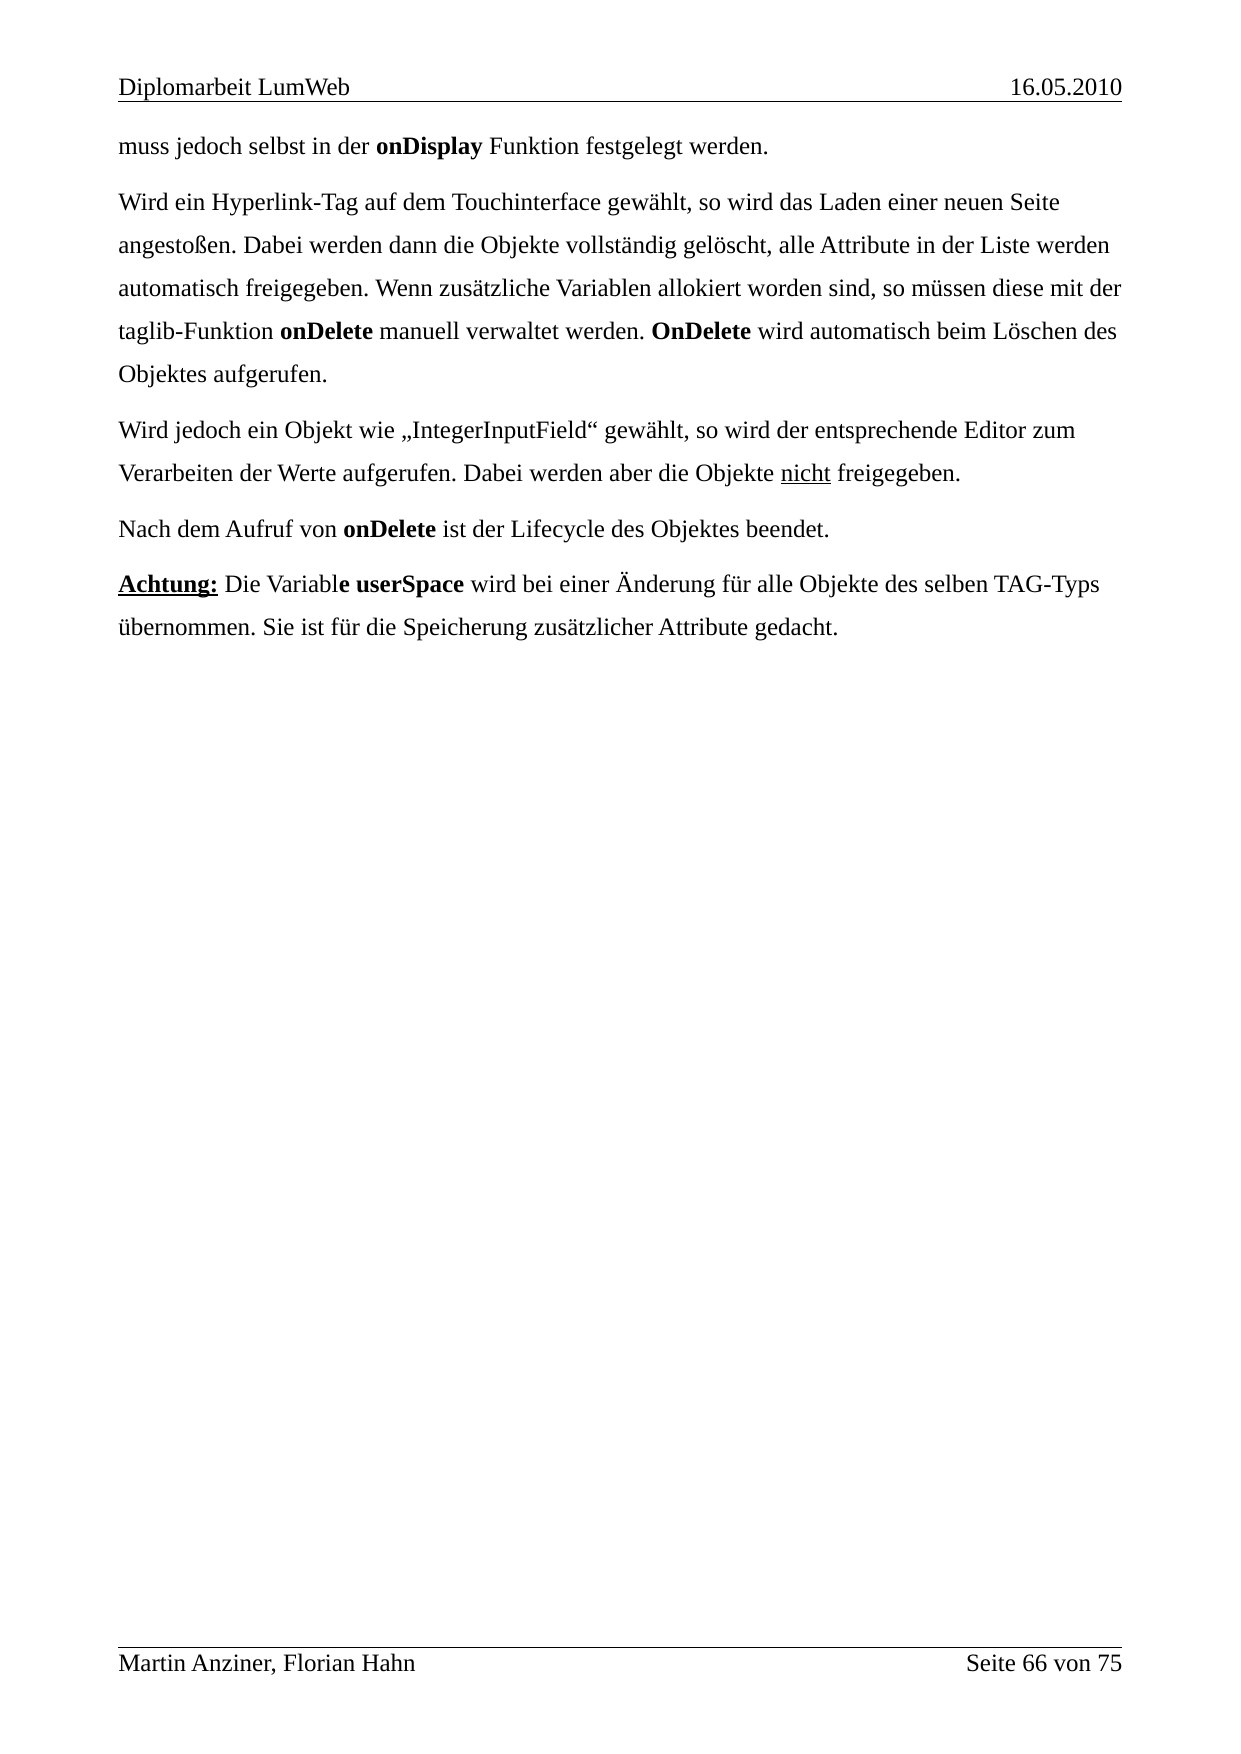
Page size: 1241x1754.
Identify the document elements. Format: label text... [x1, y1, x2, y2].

text Wird ein Hyperlink-Tag auf dem Touchinterface gewählt, so wird das Laden einer neuen Seite angestoßen. Dabei werden dann die Objekte vollständig gelöscht, alle Attribute in der Liste werden automatisch freigegeben. Wenn zusätzliche Variablen allokiert worden sind, so müssen diese mit der taglib-Funktion onDelete manuell verwaltet werden. OnDelete wird automatisch beim Löschen des Objektes aufgerufen. [118, 187, 1122, 388]
text Achtung: Die Variable userSpace wird bei einer Änderung für alle Objekte des selben TAG-Typs übernommen. Sie ist für die Speicherung zusätzlicher Attribute gedacht. [118, 569, 1122, 641]
text muss jedoch selbst in der onDisplay Funktion festgelegt werden. [118, 131, 1122, 160]
text Nach dem Aufruf von onDelete ist der Lifecycle des Objektes beendet. [118, 514, 1122, 542]
text Wird jedoch ein Objekt wie „IntegerInputField“ gewählt, so wird der entsprechende Editor zum Verarbeiten der Werte aufgerufen. Dabei werden aber die Objekte nicht freigegeben. [118, 415, 1122, 487]
